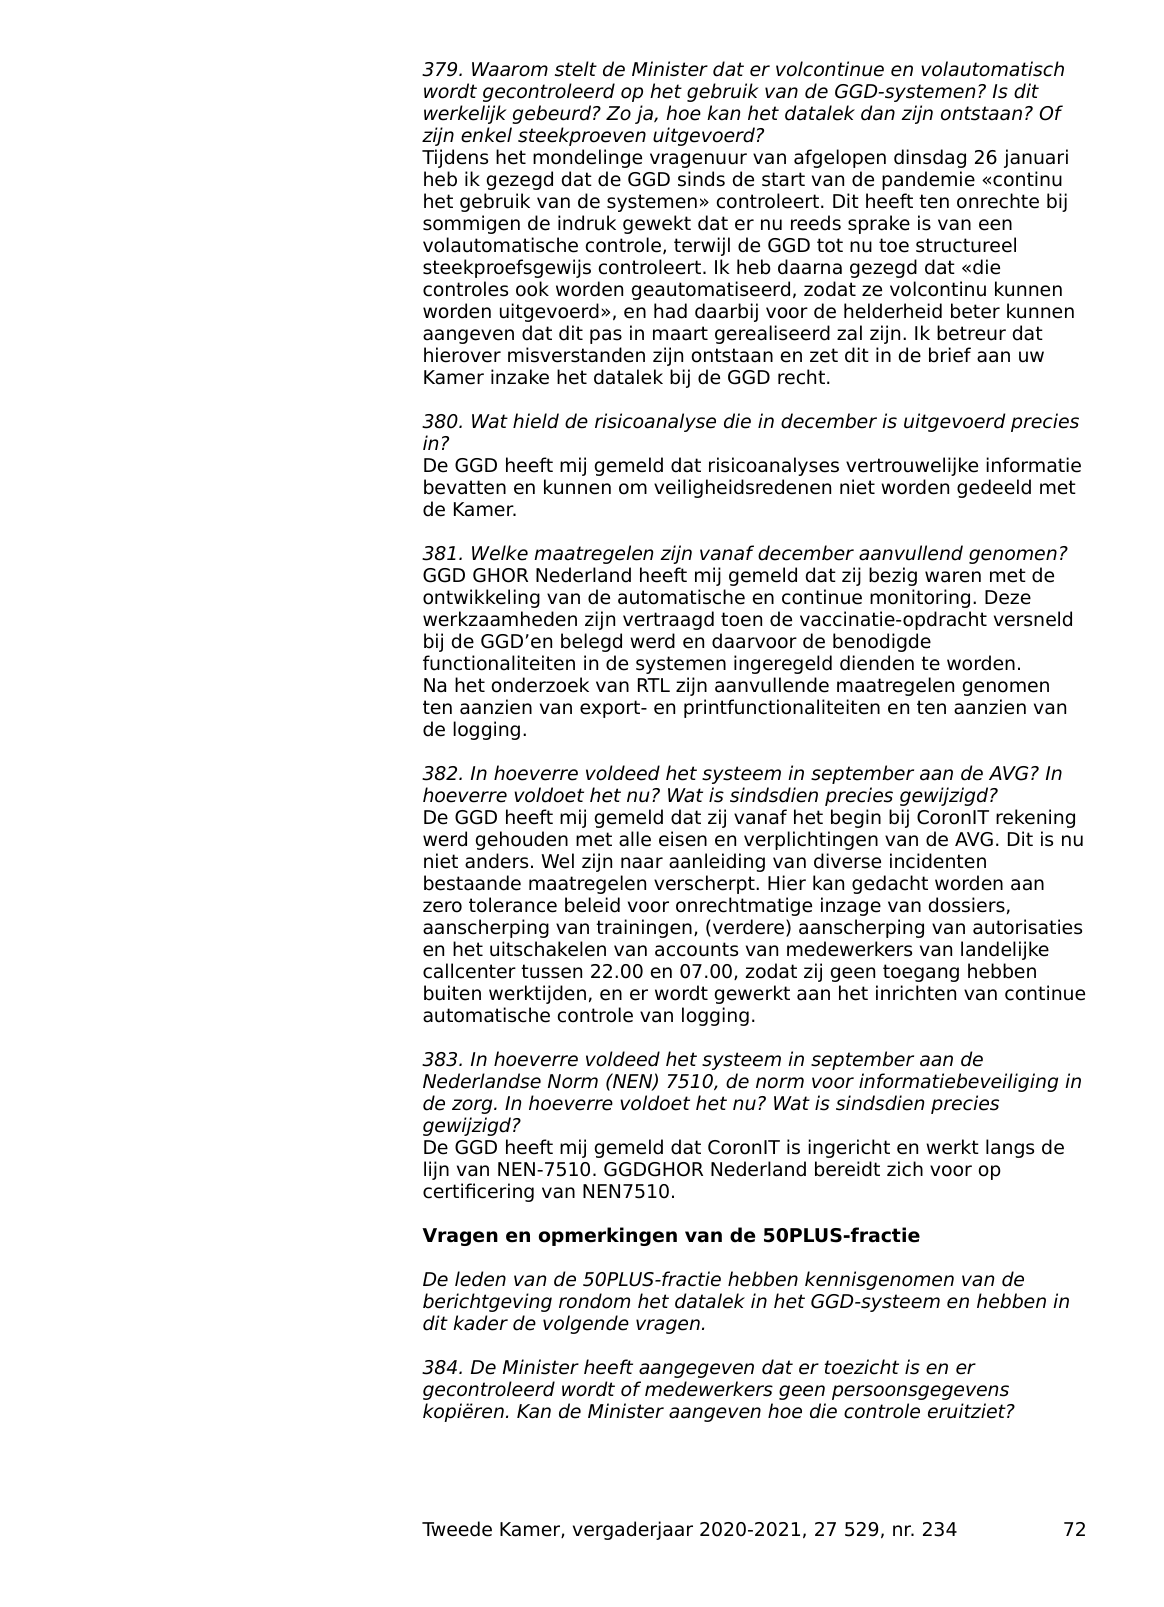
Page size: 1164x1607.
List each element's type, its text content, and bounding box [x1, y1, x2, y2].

text GGD GHOR Nederland heeft mij gemeld dat zij bezig waren met de ontwikkeling van de automatische en continue monitoring. Deze werkzaamheden zijn vertraagd toen de vaccinatie-opdracht versneld bij de GGD’en belegd werd en daarvoor de benodigde functionaliteiten in de systemen ingeregeld dienden te worden. [422, 565, 1087, 675]
text De GGD heeft mij gemeld dat zij vanaf het begin bij CoronIT rekening werd gehouden met alle eisen en verplichtingen van de AVG. Dit is nu niet anders. Wel zijn naar aanleiding van diverse incidenten bestaande maatregelen verscherpt. Hier kan gedacht worden aan zero tolerance beleid voor onrechtmatige inzage van dossiers, aanscherping van trainingen, (verdere) aanscherping van autorisaties en het uitschakelen van accounts van medewerkers van landelijke callcenter tussen 22.00 en 07.00, zodat zij geen toegang hebben buiten werktijden, en er wordt gewerkt aan het inrichten van continue automatische controle van logging. [422, 807, 1087, 1027]
subtitle Vragen en opmerkingen van de 50PLUS-fractie [422, 1225, 1087, 1247]
text 379. Waarom stelt de Minister dat er volcontinue en volautomatisch wordt gecontroleerd op het gebruik van de GGD-systemen? Is dit werkelijk gebeurd? Zo ja, hoe kan het datalek dan zijn ontstaan? Of zijn enkel steekproeven uitgevoerd? [422, 59, 1087, 147]
text De leden van de 50PLUS-fractie hebben kennisgenomen van de berichtgeving rondom het datalek in het GGD-systeem en hebben in dit kader de volgende vragen. [422, 1269, 1087, 1335]
text De GGD heeft mij gemeld dat risicoanalyses vertrouwelijke informatie bevatten en kunnen om veiligheidsredenen niet worden gedeeld met de Kamer. [422, 455, 1087, 521]
text 380. Wat hield de risicoanalyse die in december is uitgevoerd precies in? [422, 411, 1087, 455]
text Tijdens het mondelinge vragenuur van afgelopen dinsdag 26 januari heb ik gezegd dat de GGD sinds de start van de pandemie «continu het gebruik van de systemen» controleert. Dit heeft ten onrechte bij sommigen de indruk gewekt dat er nu reeds sprake is van een volautomatische controle, terwijl de GGD tot nu toe structureel steekproefsgewijs controleert. Ik heb daarna gezegd dat «die controles ook worden geautomatiseerd, zodat ze volcontinu kunnen worden uitgevoerd», en had daarbij voor de helderheid beter kunnen aangeven dat dit pas in maart gerealiseerd zal zijn. Ik betreur dat hierover misverstanden zijn ontstaan en zet dit in de brief aan uw Kamer inzake het datalek bij de GGD recht. [422, 147, 1087, 389]
text Na het onderzoek van RTL zijn aanvullende maatregelen genomen ten aanzien van export- en printfunctionaliteiten en ten aanzien van de logging. [422, 675, 1087, 741]
text 382. In hoeverre voldeed het systeem in september aan de AVG? In hoeverre voldoet het nu? Wat is sindsdien precies gewijzigd? [422, 763, 1087, 807]
text 381. Welke maatregelen zijn vanaf december aanvullend genomen? [422, 543, 1087, 565]
text 384. De Minister heeft aangegeven dat er toezicht is en er gecontroleerd wordt of medewerkers geen persoonsgegevens kopiëren. Kan de Minister aangeven hoe die controle eruitziet? [422, 1357, 1087, 1423]
text De GGD heeft mij gemeld dat CoronIT is ingericht en werkt langs de lijn van NEN-7510. GGDGHOR Nederland bereidt zich voor op certificering van NEN7510. [422, 1137, 1087, 1203]
text 383. In hoeverre voldeed het systeem in september aan de Nederlandse Norm (NEN) 7510, de norm voor informatiebeveiliging in de zorg. In hoeverre voldoet het nu? Wat is sindsdien precies gewijzigd? [422, 1049, 1087, 1137]
